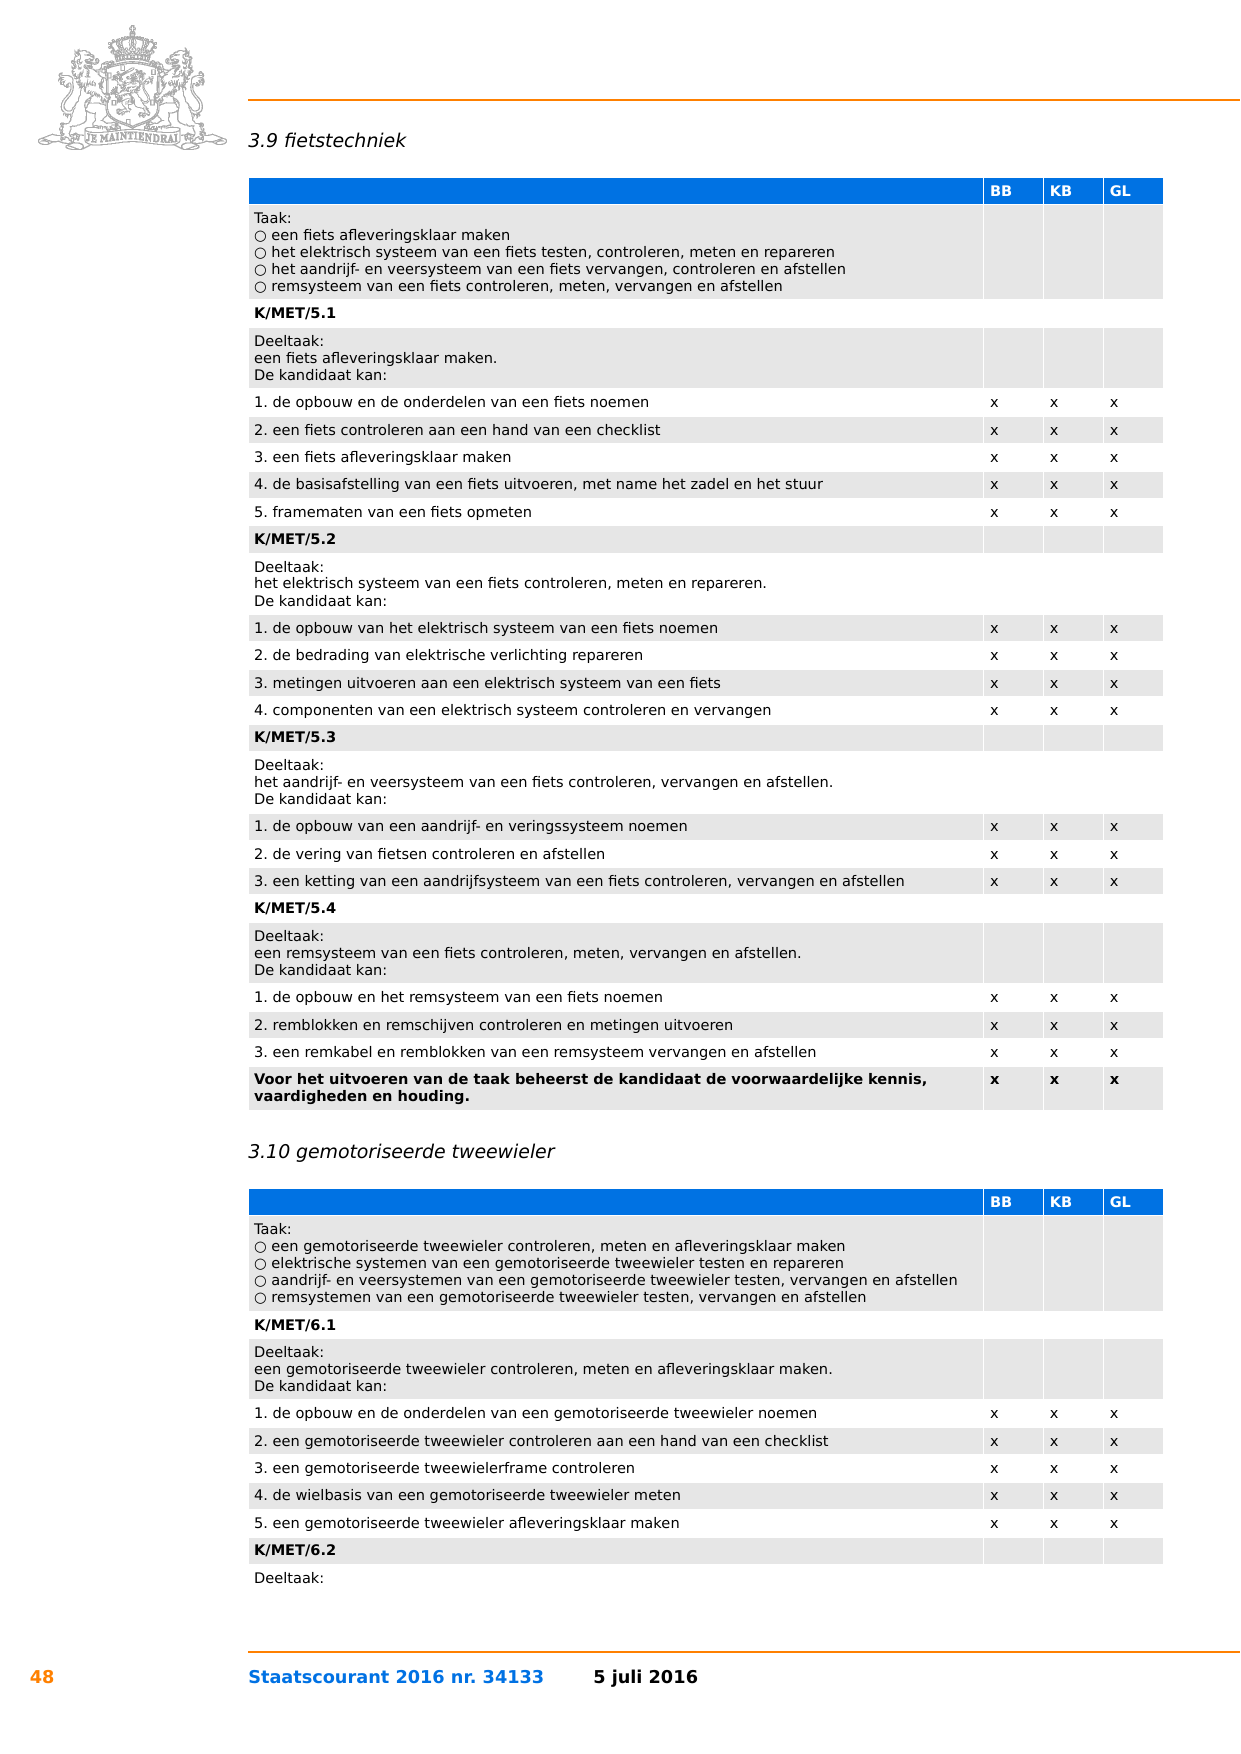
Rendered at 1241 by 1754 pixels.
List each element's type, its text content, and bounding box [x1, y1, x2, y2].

table_cell [1044, 1312, 1103, 1338]
table_cell 4. componenten van een elektrisch systeem controleren en vervangen [249, 697, 983, 724]
table_cell K/MET/6.2 [249, 1538, 983, 1564]
table_cell 3. metingen uitvoeren aan een elektrisch systeem van een fiets [249, 670, 983, 696]
table_cell x [984, 643, 1043, 669]
table_cell 1. de opbouw en de onderdelen van een gemotoriseerde tweewieler noemen [249, 1400, 983, 1427]
table_cell [984, 1339, 1043, 1399]
table_cell x [984, 1012, 1043, 1038]
table_cell x [1104, 868, 1163, 894]
table_cell x [1104, 697, 1163, 724]
table_cell [1104, 1216, 1163, 1311]
table_cell 2. de vering van fietsen controleren en afstellen [249, 841, 983, 867]
table_cell x [984, 1455, 1043, 1482]
table_cell K/MET/5.3 [249, 725, 983, 751]
table_cell 2. een fiets controleren aan een hand van een checklist [249, 417, 983, 443]
table_cell [984, 1312, 1043, 1338]
table_cell x [1104, 472, 1163, 498]
table_header BB [984, 178, 1043, 204]
table_cell [984, 1565, 1043, 1591]
table_cell [1044, 752, 1103, 812]
table_cell x [1044, 417, 1103, 443]
table_cell 3. een ketting van een aandrijfsysteem van een fiets controleren, vervangen en afstellen [249, 868, 983, 894]
table_cell x [984, 1428, 1043, 1454]
table_cell 1. de opbouw en de onderdelen van een fiets noemen [249, 389, 983, 416]
table_cell x [1044, 499, 1103, 525]
table_cell [984, 526, 1043, 553]
table_cell 1. de opbouw en het remsysteem van een fiets noemen [249, 984, 983, 1011]
table_cell x [1044, 1400, 1103, 1427]
table_cell 5. framematen van een fiets opmeten [249, 499, 983, 525]
table_cell [1104, 1339, 1163, 1399]
table_cell x [1104, 444, 1163, 471]
table_cell [1044, 205, 1103, 299]
table_cell x [1104, 1455, 1163, 1482]
table_cell [1104, 1538, 1163, 1564]
table_cell [1104, 526, 1163, 553]
table_cell x [984, 615, 1043, 641]
table_cell x [984, 814, 1043, 840]
table_cell x [984, 1483, 1043, 1509]
table_cell [984, 1538, 1043, 1564]
table_cell x [1104, 389, 1163, 416]
table_header [249, 1189, 983, 1215]
table_cell [1104, 896, 1163, 922]
table_cell x [984, 472, 1043, 498]
table_cell x [1104, 615, 1163, 641]
table_cell [1104, 1565, 1163, 1591]
table_cell [1104, 205, 1163, 299]
table_cell Taak: ○ een fiets afleveringsklaar maken ○ het elektrisch systeem van een fiets testen, controleren, meten en repareren ○ het aandrijf- en veersysteem van een fiets vervangen, controleren en afstellen ○ remsysteem van een fiets controleren, meten, vervangen en afstellen [249, 205, 983, 299]
table_cell x [1044, 1483, 1103, 1509]
table_cell x [1104, 499, 1163, 525]
table_cell 4. de basisafstelling van een fiets uitvoeren, met name het zadel en het stuur [249, 472, 983, 498]
table_cell Taak: ○ een gemotoriseerde tweewieler controleren, meten en afleveringsklaar maken ○ elektrische systemen van een gemotoriseerde tweewieler testen en repareren ○ aandrijf- en veersystemen van een gemotoriseerde tweewieler testen, vervangen en afstellen ○ remsystemen van een gemotoriseerde tweewieler testen, vervangen en afstellen [249, 1216, 983, 1311]
table_cell x [984, 868, 1043, 894]
table_cell [984, 301, 1043, 327]
table_cell x [1044, 814, 1103, 840]
table_cell [984, 896, 1043, 922]
table_cell 4. de wielbasis van een gemotoriseerde tweewieler meten [249, 1483, 983, 1509]
table_cell x [1044, 984, 1103, 1011]
table_cell 2. de bedrading van elektrische verlichting repareren [249, 643, 983, 669]
table_cell Voor het uitvoeren van de taak beheerst de kandidaat de voorwaardelijke kennis, vaardigheden en houding. [249, 1067, 983, 1110]
table_header GL [1104, 178, 1163, 204]
table_cell Deeltaak: [249, 1565, 983, 1591]
table_cell K/MET/5.2 [249, 526, 983, 553]
table_header KB [1044, 1189, 1103, 1215]
table_cell K/MET/5.4 [249, 896, 983, 922]
subtitle 3.10 gemotoriseerde tweewieler [248, 1141, 1163, 1163]
table_cell Deeltaak: het aandrijf- en veersysteem van een fiets controleren, vervangen en afstellen. De kandidaat kan: [249, 752, 983, 812]
table_cell x [1044, 868, 1103, 894]
table_cell x [984, 1067, 1043, 1110]
table_header KB [1044, 178, 1103, 204]
table_cell [984, 725, 1043, 751]
table_cell x [1104, 1510, 1163, 1536]
table_cell x [1104, 1039, 1163, 1066]
table_cell [1044, 328, 1103, 388]
table_cell [1044, 1538, 1103, 1564]
table_cell x [984, 670, 1043, 696]
table_cell x [1044, 1039, 1103, 1066]
table_cell x [1044, 643, 1103, 669]
table_cell [1044, 1565, 1103, 1591]
table_header GL [1104, 1189, 1163, 1215]
table_cell x [984, 1510, 1043, 1536]
table_cell x [1044, 1012, 1103, 1038]
table_cell [984, 554, 1043, 614]
table_cell [1104, 554, 1163, 614]
table_cell K/MET/5.1 [249, 301, 983, 327]
table_cell [1104, 1312, 1163, 1338]
table_cell x [1104, 814, 1163, 840]
table_cell Deeltaak: het elektrisch systeem van een fiets controleren, meten en repareren. De kandidaat kan: [249, 554, 983, 614]
table_cell 3. een gemotoriseerde tweewielerframe controleren [249, 1455, 983, 1482]
table_cell x [984, 1400, 1043, 1427]
table_cell x [1104, 1012, 1163, 1038]
table_cell [984, 923, 1043, 983]
picture [38, 25, 227, 150]
table_cell x [1104, 984, 1163, 1011]
table_cell K/MET/6.1 [249, 1312, 983, 1338]
table_cell x [984, 841, 1043, 867]
table_cell [1044, 923, 1103, 983]
table_cell [1044, 725, 1103, 751]
table_cell x [1104, 643, 1163, 669]
table_cell x [1044, 389, 1103, 416]
table_cell x [1044, 1510, 1103, 1536]
table_cell [1104, 301, 1163, 327]
table_cell x [984, 499, 1043, 525]
table_cell 2. een gemotoriseerde tweewieler controleren aan een hand van een checklist [249, 1428, 983, 1454]
table_cell [984, 205, 1043, 299]
table_cell x [984, 417, 1043, 443]
table_cell x [1104, 1067, 1163, 1110]
table_cell x [1044, 670, 1103, 696]
table_header [249, 178, 983, 204]
table_cell Deeltaak: een gemotoriseerde tweewieler controleren, meten en afleveringsklaar maken. De kandidaat kan: [249, 1339, 983, 1399]
table_cell [1044, 1339, 1103, 1399]
table_cell 3. een remkabel en remblokken van een remsysteem vervangen en afstellen [249, 1039, 983, 1066]
table_cell x [1104, 417, 1163, 443]
table_cell x [1104, 1400, 1163, 1427]
table_cell x [1044, 841, 1103, 867]
table_cell x [1044, 615, 1103, 641]
table_cell x [1104, 841, 1163, 867]
table_cell Deeltaak: een fiets afleveringsklaar maken. De kandidaat kan: [249, 328, 983, 388]
table_cell [1104, 328, 1163, 388]
table_cell Deeltaak: een remsysteem van een fiets controleren, meten, vervangen en afstellen. De kandidaat kan: [249, 923, 983, 983]
table_cell [984, 752, 1043, 812]
table_cell x [1044, 697, 1103, 724]
table_cell x [984, 444, 1043, 471]
table_cell 1. de opbouw van een aandrijf- en veringssysteem noemen [249, 814, 983, 840]
table_cell [984, 1216, 1043, 1311]
table_cell [1044, 896, 1103, 922]
table_cell x [1104, 670, 1163, 696]
table_cell x [1044, 1455, 1103, 1482]
table_cell [1104, 752, 1163, 812]
table_cell x [1044, 1428, 1103, 1454]
table_cell [1044, 1216, 1103, 1311]
table_cell x [984, 1039, 1043, 1066]
table_cell [1044, 301, 1103, 327]
table_cell [1044, 526, 1103, 553]
table_cell x [1104, 1483, 1163, 1509]
table_cell x [1044, 472, 1103, 498]
table_header BB [984, 1189, 1043, 1215]
table_cell 1. de opbouw van het elektrisch systeem van een fiets noemen [249, 615, 983, 641]
table_cell x [1104, 1428, 1163, 1454]
subtitle 3.9 fietstechniek [248, 130, 1163, 152]
table_cell [1104, 923, 1163, 983]
table_cell [1044, 554, 1103, 614]
table_cell x [984, 984, 1043, 1011]
table_cell x [984, 389, 1043, 416]
table_cell 3. een fiets afleveringsklaar maken [249, 444, 983, 471]
table_cell [984, 328, 1043, 388]
table_cell 2. remblokken en remschijven controleren en metingen uitvoeren [249, 1012, 983, 1038]
table_cell x [1044, 444, 1103, 471]
table_cell 5. een gemotoriseerde tweewieler afleveringsklaar maken [249, 1510, 983, 1536]
table_cell [1104, 725, 1163, 751]
table_cell x [1044, 1067, 1103, 1110]
table_cell x [984, 697, 1043, 724]
